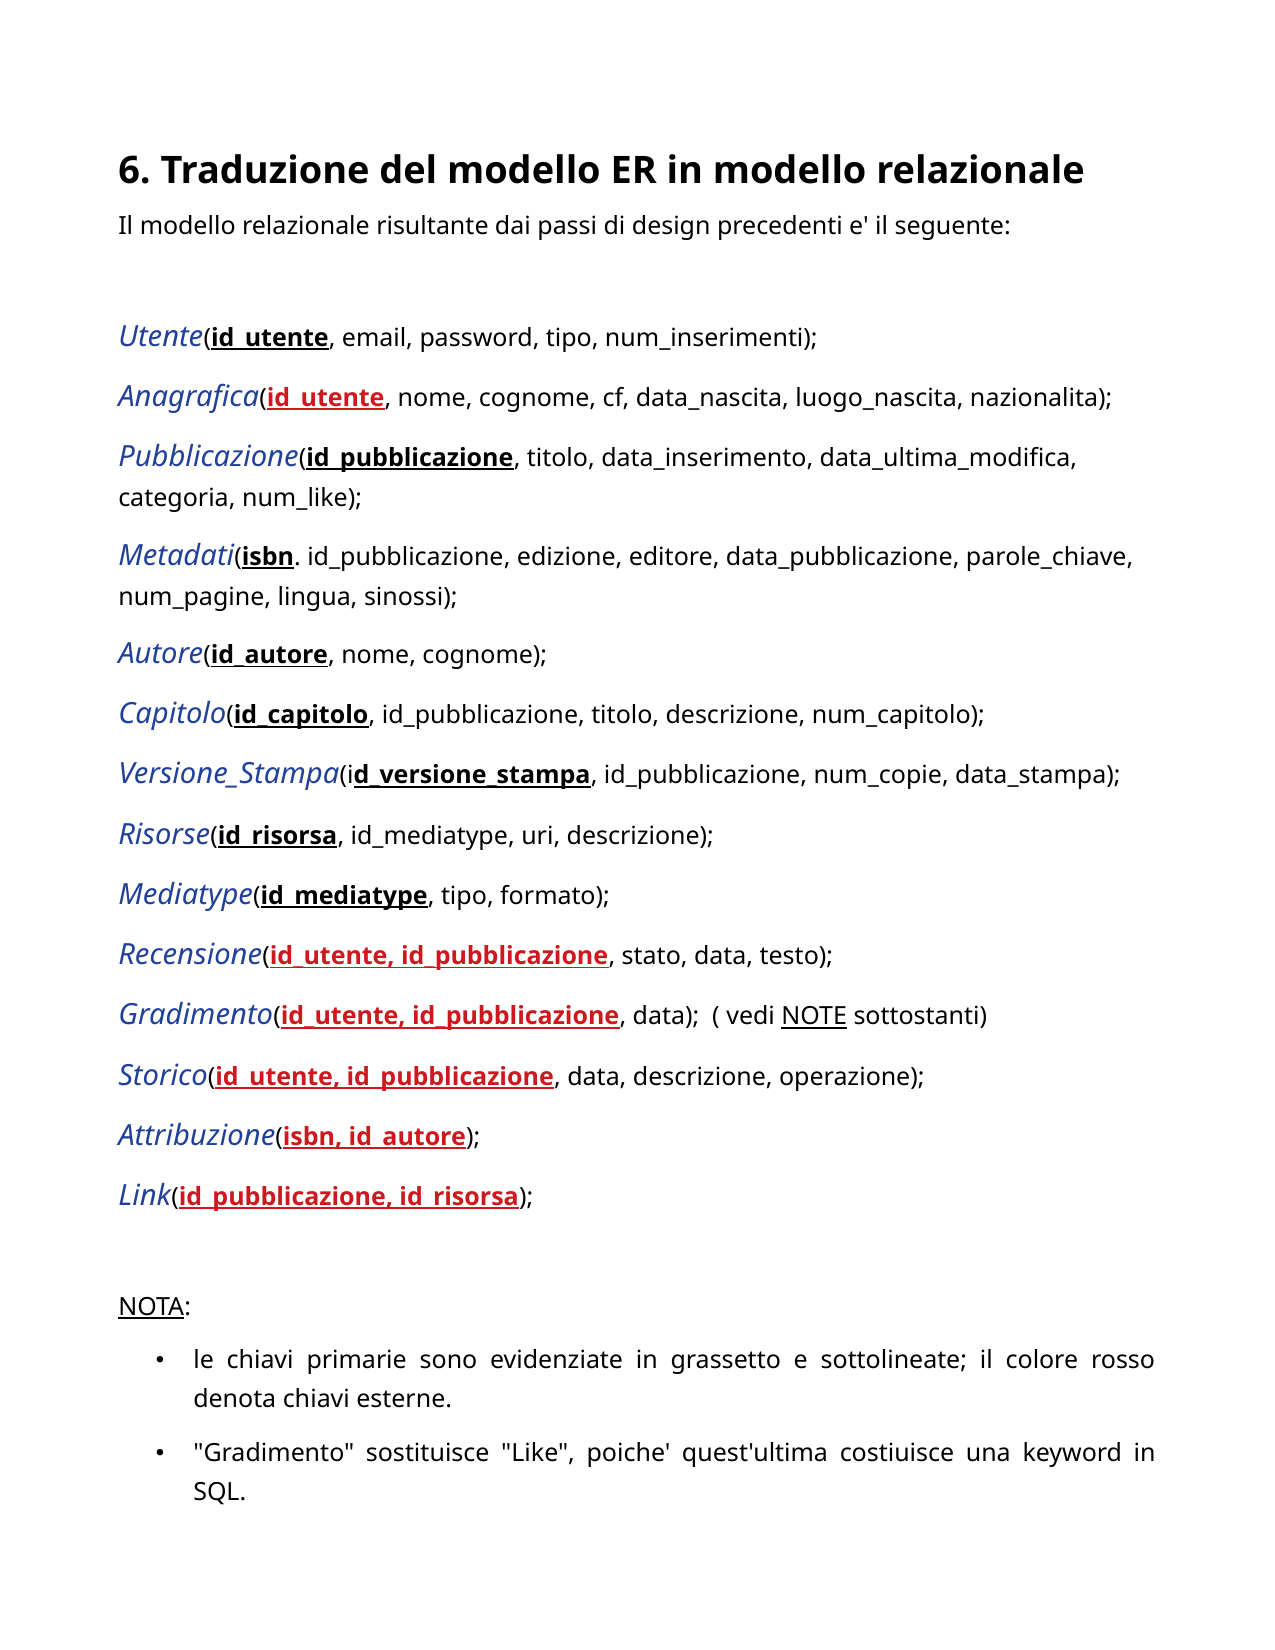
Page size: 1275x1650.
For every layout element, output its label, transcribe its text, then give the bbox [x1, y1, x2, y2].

subtitle 6. Traduzione del modello ER in modello relazionale [118, 143, 1157, 195]
text Risorse(id_risorsa, id_mediatype, uri, descrizione); [118, 813, 1157, 853]
text Attribuzione(isbn, id_autore); [118, 1114, 1157, 1154]
text Gradimento(id_utente, id_pubblicazione, data); ( vedi NOTE sottostanti) [118, 993, 1157, 1033]
text Utente(id_utente, email, password, tipo, num_inserimenti); [118, 315, 1157, 354]
text Metadati(isbn. id_pubblicazione, edizione, editore, data_pubblicazione, parole_chiave, num_pagine, lingua, sinossi); [118, 534, 1157, 613]
list "Gradimento" sostituisce "Like", poiche' quest'ultima costiuisce una keyword in SQL. [156, 1435, 1157, 1508]
list le chiavi primarie sono evidenziate in grassetto e sottolineate; il colore rosso denota chiavi esterne. [156, 1342, 1157, 1415]
text Mediatype(id_mediatype, tipo, formato); [118, 873, 1157, 913]
text Versione_Stampa(id_versione_stampa, id_pubblicazione, num_copie, data_stampa); [118, 753, 1157, 792]
text Anagrafica(id_utente, nome, cognome, cf, data_nascita, luogo_nascita, nazionalita); [118, 375, 1157, 415]
text Storico(id_utente, id_pubblicazione, data, descrizione, operazione); [118, 1054, 1157, 1093]
text Pubblicazione(id_pubblicazione, titolo, data_inserimento, data_ultima_modifica, categoria, num_like); [118, 435, 1157, 514]
text NOTA: [118, 1288, 1157, 1322]
text Capitolo(id_capitolo, id_pubblicazione, titolo, descrizione, num_capitolo); [118, 692, 1157, 732]
text Il modello relazionale risultante dai passi di design precedenti e' il seguente: [118, 207, 1157, 241]
text Recensione(id_utente, id_pubblicazione, stato, data, testo); [118, 933, 1157, 973]
text Autore(id_autore, nome, cognome); [118, 632, 1157, 672]
text Link(id_pubblicazione, id_risorsa); [118, 1174, 1157, 1214]
